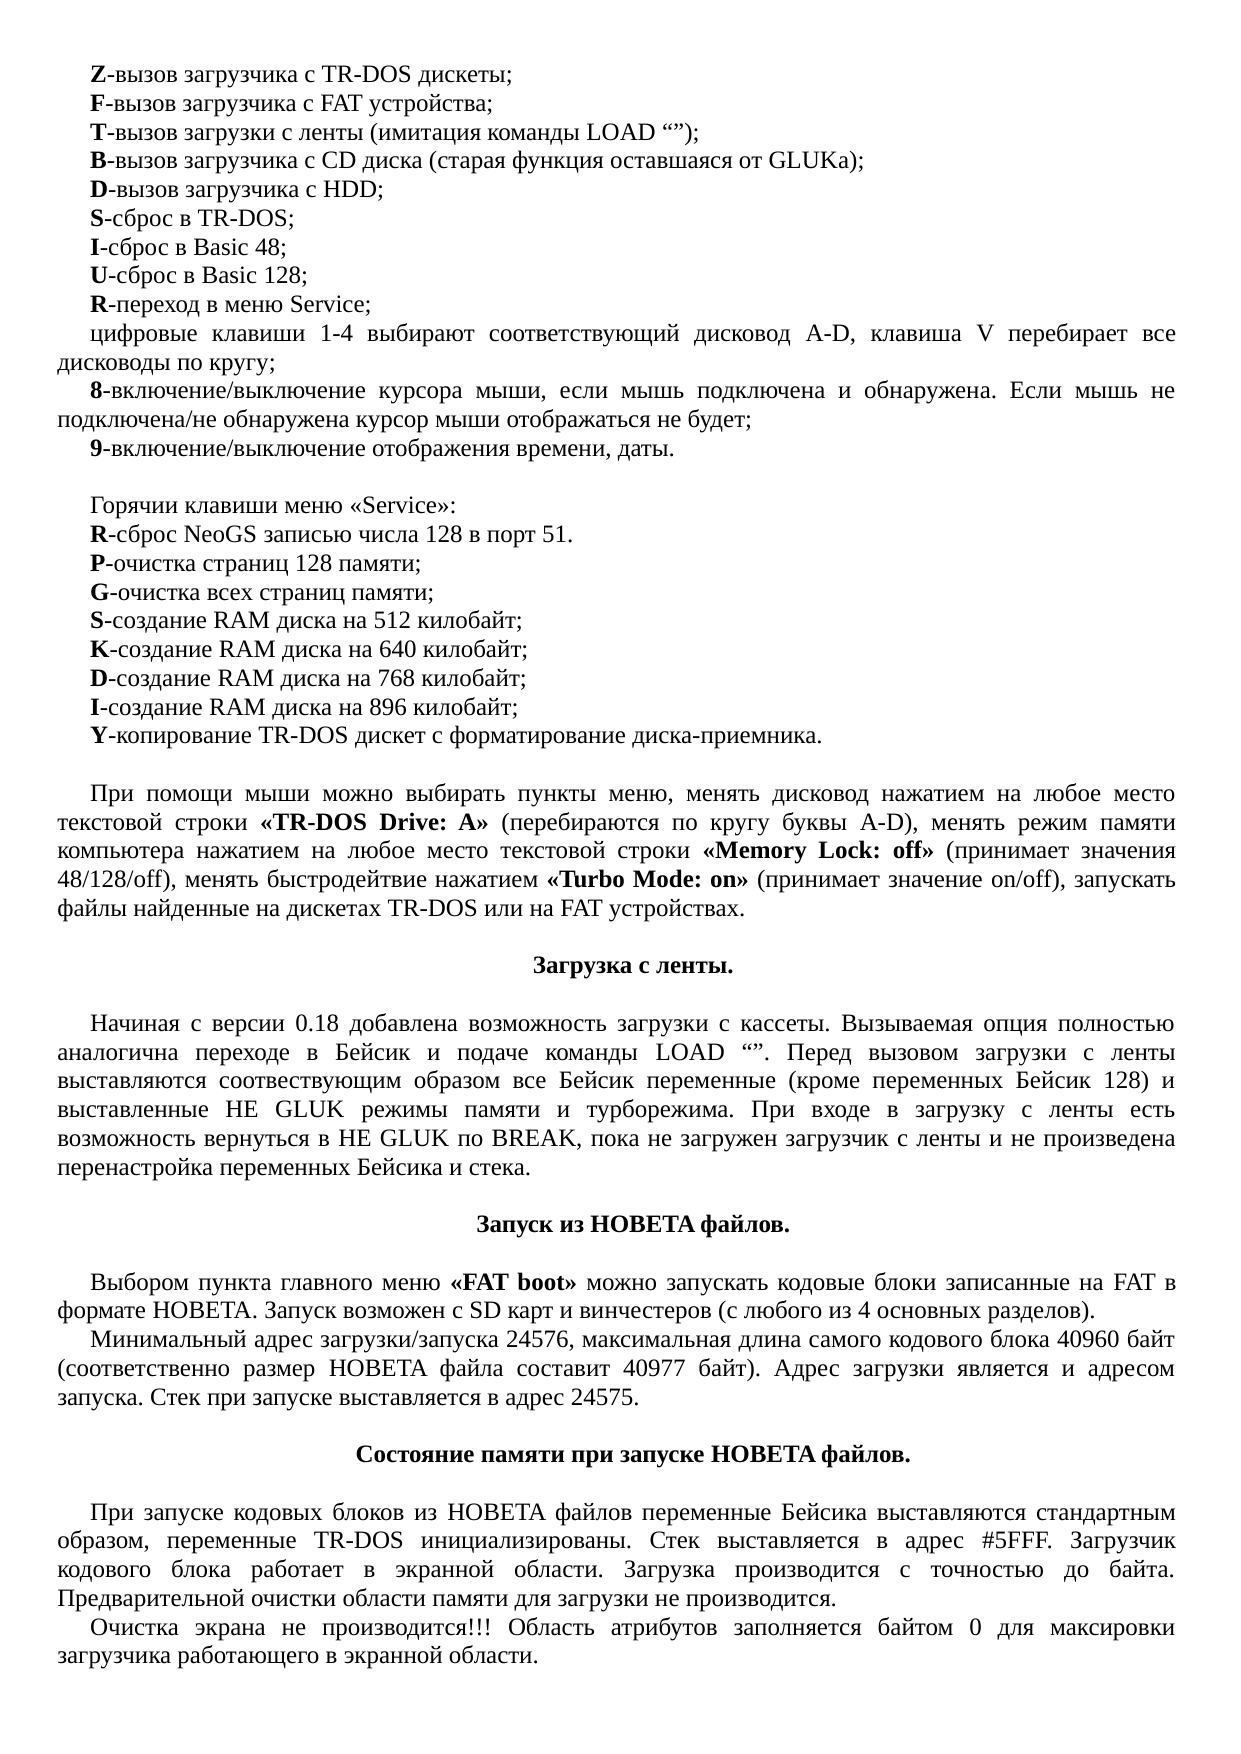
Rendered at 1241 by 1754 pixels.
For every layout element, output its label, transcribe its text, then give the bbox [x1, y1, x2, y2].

text I-создание RAM диска на 896 килобайт; [57, 692, 1176, 721]
text D-вызов загрузчика с HDD; [57, 174, 1176, 203]
text T-вызов загрузки с ленты (имитация команды LOAD “”); [57, 117, 1176, 146]
text 9-включение/выключение отображения времени, даты. [57, 433, 1176, 462]
text I-сброс в Basic 48; [57, 232, 1176, 261]
text P-очистка страниц 128 памяти; [57, 548, 1176, 577]
text Запуск из HOBETA файлов. [57, 1209, 1176, 1238]
text B-вызов загрузчика с CD диска (старая функция оставшаяся от GLUKа); [57, 146, 1176, 174]
text Z-вызов загрузчика с TR-DOS дискеты; [57, 59, 1176, 88]
text 8-включение/выключение курсора мыши, если мышь подключена и обнаружена. Если мышь не подключена/не обнаружена курсор мыши отображаться не будет; [57, 376, 1176, 433]
text При помощи мыши можно выбирать пункты меню, менять дисковод нажатием на любое место текстовой строки «TR-DOS Drive: A» (перебираются по кругу буквы A-D), менять режим памяти компьютера нажатием на любое место текстовой строки «Memory Lock: off» (принимает значения 48/128/off), менять быстродейтвие нажатием «Turbo Mode: on» (принимает значение on/off), запускать файлы найденные на дискетах TR-DOS или на FAT устройствах. [57, 778, 1176, 922]
text F-вызов загрузчика с FAT устройства; [57, 88, 1176, 117]
text D-создание RAM диска на 768 килобайт; [57, 663, 1176, 692]
text При запуске кодовых блоков из HOBETA файлов переменные Бейсика выставляются стандартным образом, переменные TR-DOS инициализированы. Стек выставляется в адрес #5FFF. Загрузчик кодового блока работает в экранной области. Загрузка производится с точностью до байта. Предварительной очистки области памяти для загрузки не производится. [57, 1497, 1176, 1612]
text Очистка экрана не производится!!! Область атрибутов заполняется байтом 0 для максировки загрузчика работающего в экранной области. [57, 1612, 1176, 1669]
text Выбором пункта главного меню «FAT boot» можно запускать кодовые блоки записанные на FAT в формате HOBETA. Запуск возможен с SD карт и винчестеров (с любого из 4 основных разделов). [57, 1267, 1176, 1324]
text R-переход в меню Service; [57, 289, 1176, 318]
text R-сброс NeoGS записью числа 128 в порт 51. [57, 519, 1176, 548]
text Горячии клавиши меню «Service»: [57, 491, 1176, 519]
text Состояние памяти при запуске HOBETA файлов. [57, 1439, 1176, 1468]
text S-создание RAM диска на 512 килобайт; [57, 606, 1176, 634]
text цифровые клавиши 1-4 выбирают соответствующий дисковод A-D, клавиша V перебирает все дисководы по кругу; [57, 318, 1176, 376]
text G-очистка всех страниц памяти; [57, 577, 1176, 606]
text Загрузка с ленты. [57, 951, 1176, 979]
text Y-копирование TR-DOS дискет с форматирование диска-приемника. [57, 721, 1176, 749]
text K-создание RAM диска на 640 килобайт; [57, 634, 1176, 663]
text U-сброс в Basic 128; [57, 261, 1176, 289]
text Начиная с версии 0.18 добавлена возможность загрузки с кассеты. Вызываемая опция полностью аналогична переходе в Бейсик и подаче команды LOAD “”. Перед вызовом загрузки с ленты выставляются соотвествующим образом все Бейсик переменные (кроме переменных Бейсик 128) и выставленные HE GLUK режимы памяти и турборежима. При входе в загрузку с ленты есть возможность вернуться в HE GLUK по BREAK, пока не загружен загрузчик с ленты и не произведена перенастройка переменных Бейсика и стека. [57, 1008, 1176, 1181]
text Минимальный адрес загрузки/запуска 24576, максимальная длина самого кодового блока 40960 байт (соответственно размер HOBETA файла составит 40977 байт). Адрес загрузки является и адресом запуска. Стек при запуске выставляется в адрес 24575. [57, 1324, 1176, 1411]
text S-сброс в TR-DOS; [57, 203, 1176, 232]
